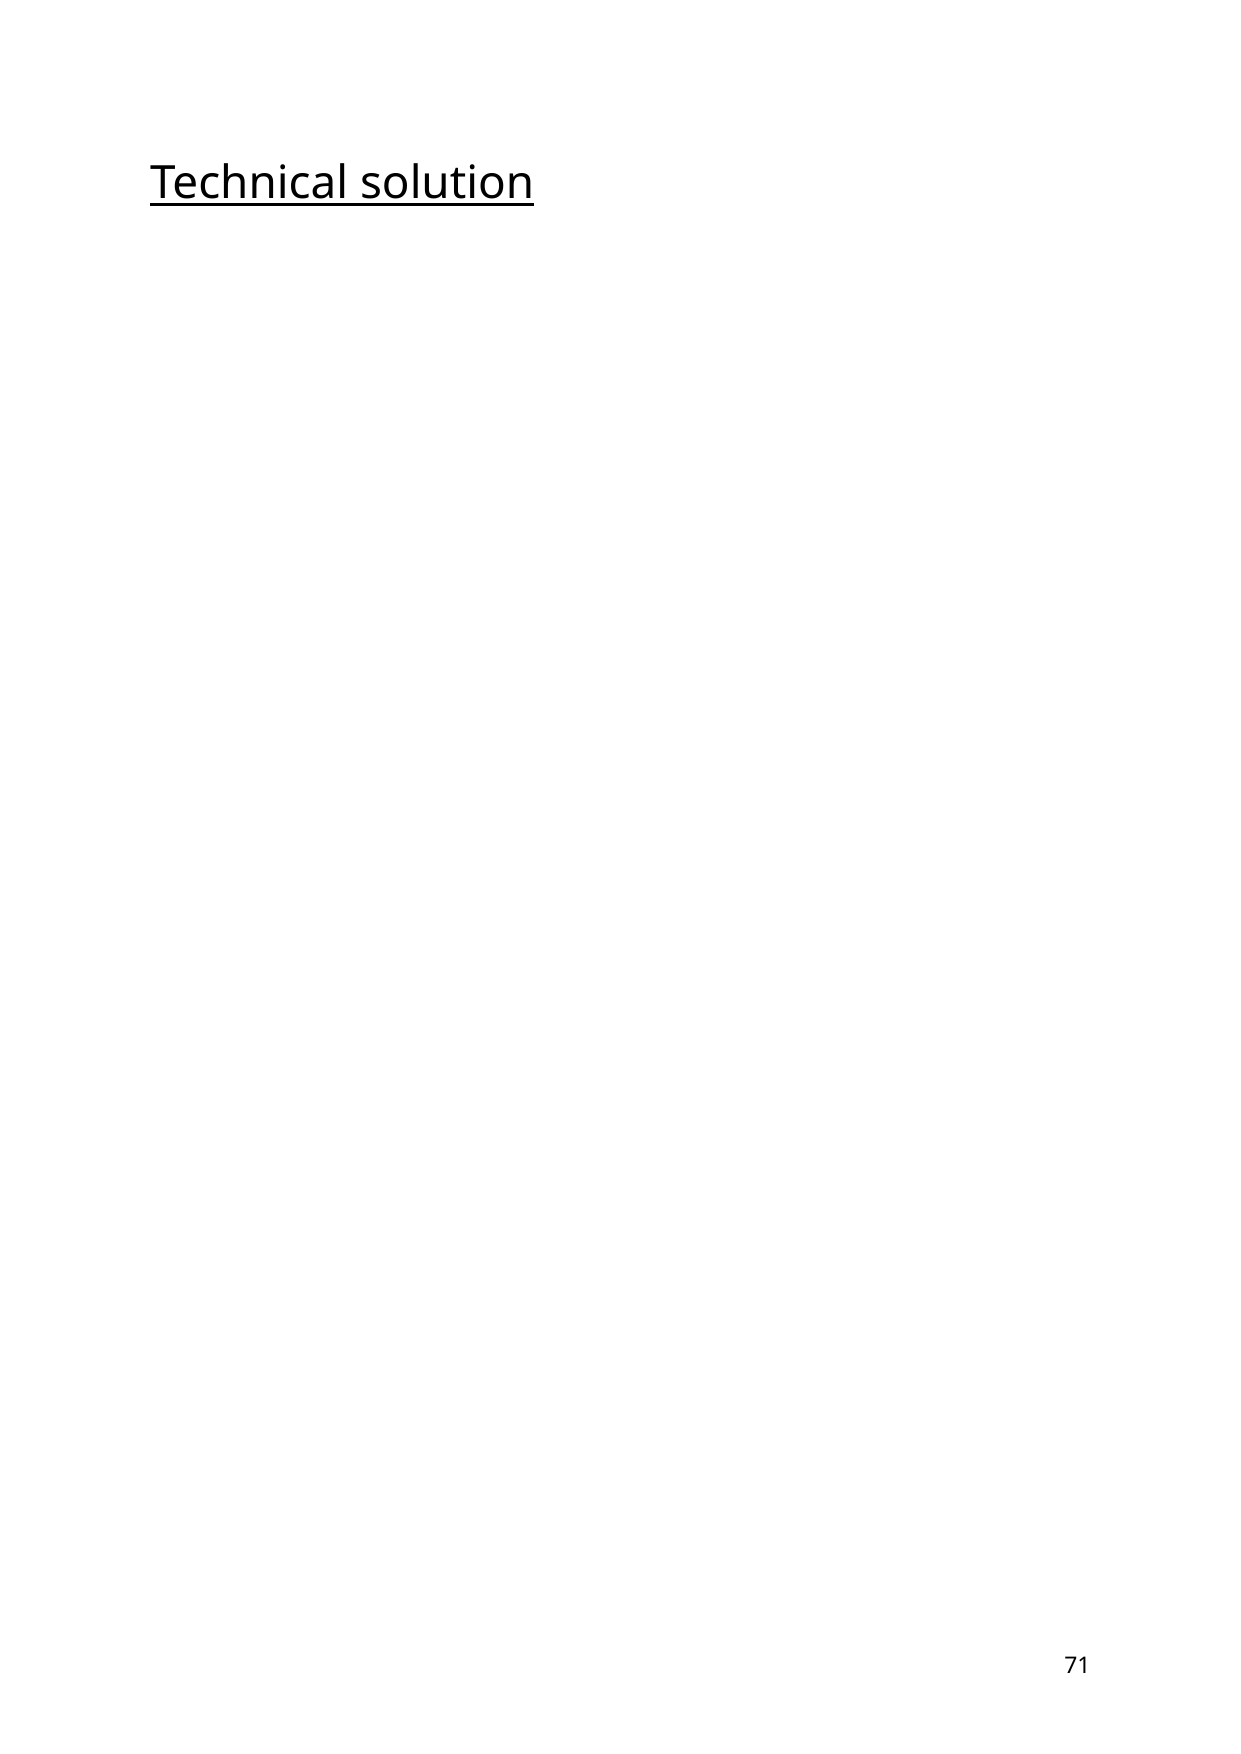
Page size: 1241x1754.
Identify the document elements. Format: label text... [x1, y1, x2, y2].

subtitle Technical solution [150, 150, 1090, 212]
